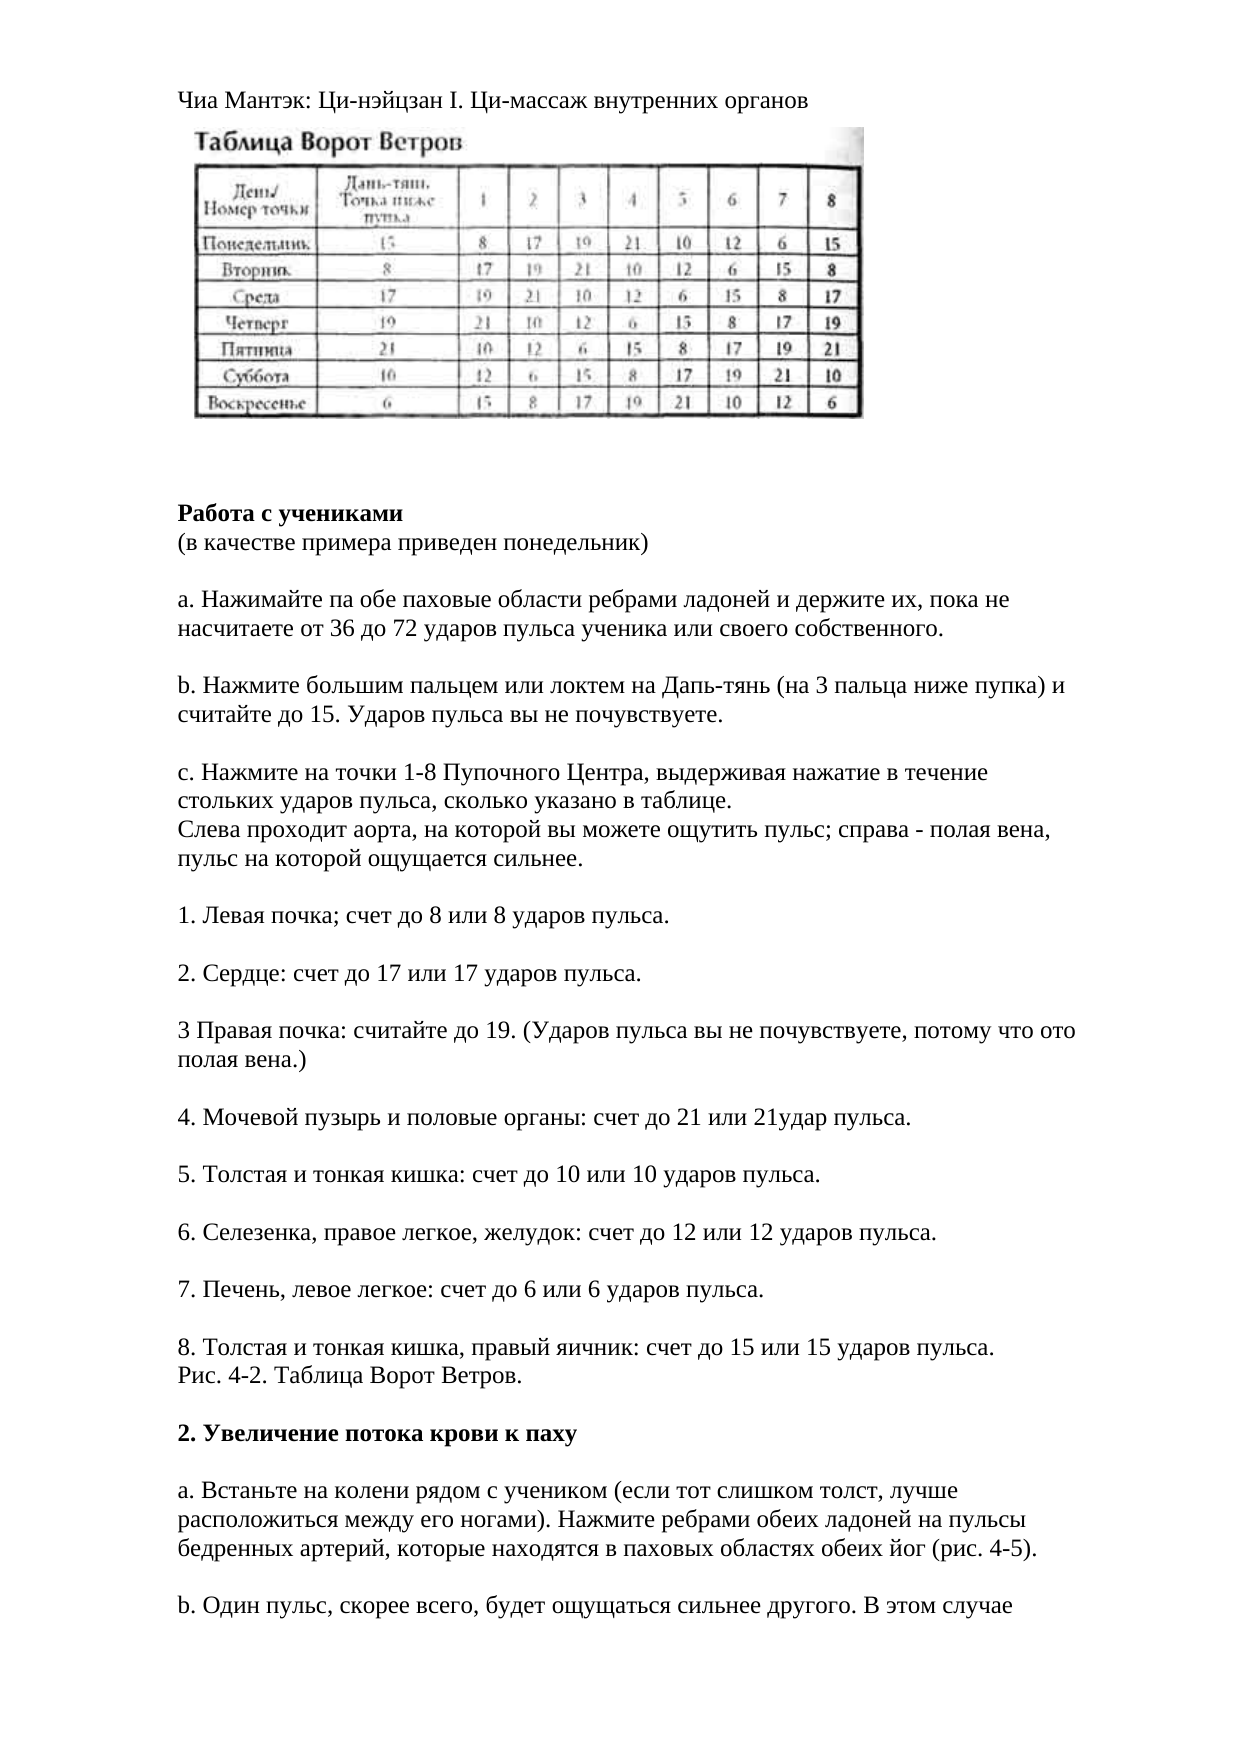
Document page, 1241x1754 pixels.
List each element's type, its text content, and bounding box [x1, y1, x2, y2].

text Работа с учениками (в качестве примера приведен понедельник) a. Нажимайте па обе паховые области ребрами ладоней и держите их, пока не насчитаете от 36 до 72 ударов пульса ученика или своего собственного. b. Нажмите большим пальцем или локтем на Дапь-тянь (на 3 пальца ниже пупка) и считайте до 15. Ударов пульса вы не почувствуете. c. Нажмите на точки 1-8 Пупочного Центра, выдерживая нажатие в течение стольких ударов пульса, сколько указано в таблице. Слева проходит аорта, на которой вы можете ощутить пульс; справа - полая вена, пульс на которой ощущается сильнее. 1. Левая почка; счет до 8 или 8 ударов пульса. 2. Сердце: счет до 17 или 17 ударов пульса. 3 Правая почка: считайте до 19. (Ударов пульса вы не почувствуете, потому что ото полая вена.) 4. Мочевой пузырь и половые органы: счет до 21 или 21удар пульса. 5. Толстая и тонкая кишка: счет до 10 или 10 ударов пульса. 6. Селезенка, правое легкое, желудок: счет до 12 или 12 ударов пульса. 7. Печень, левое легкое: счет до 6 или 6 ударов пульса. 8. Толстая и тонкая кишка, правый яичник: счет до 15 или 15 ударов пульса. Рис. 4-2. Таблица Ворот Ветров. 2. Увеличение потока крови к паху a. Встаньте на колени рядом с учеником (если тот слишком толст, лучше расположиться между его ногами). Нажмите ребрами обеих ладоней на пульсы бедренных артерий, которые находятся в паховых областях обеих йог (рис. 4-5). b. Один пульс, скорее всего, будет ощущаться сильнее другого. В этом случае [177, 498, 1076, 1619]
picture [193, 127, 864, 419]
